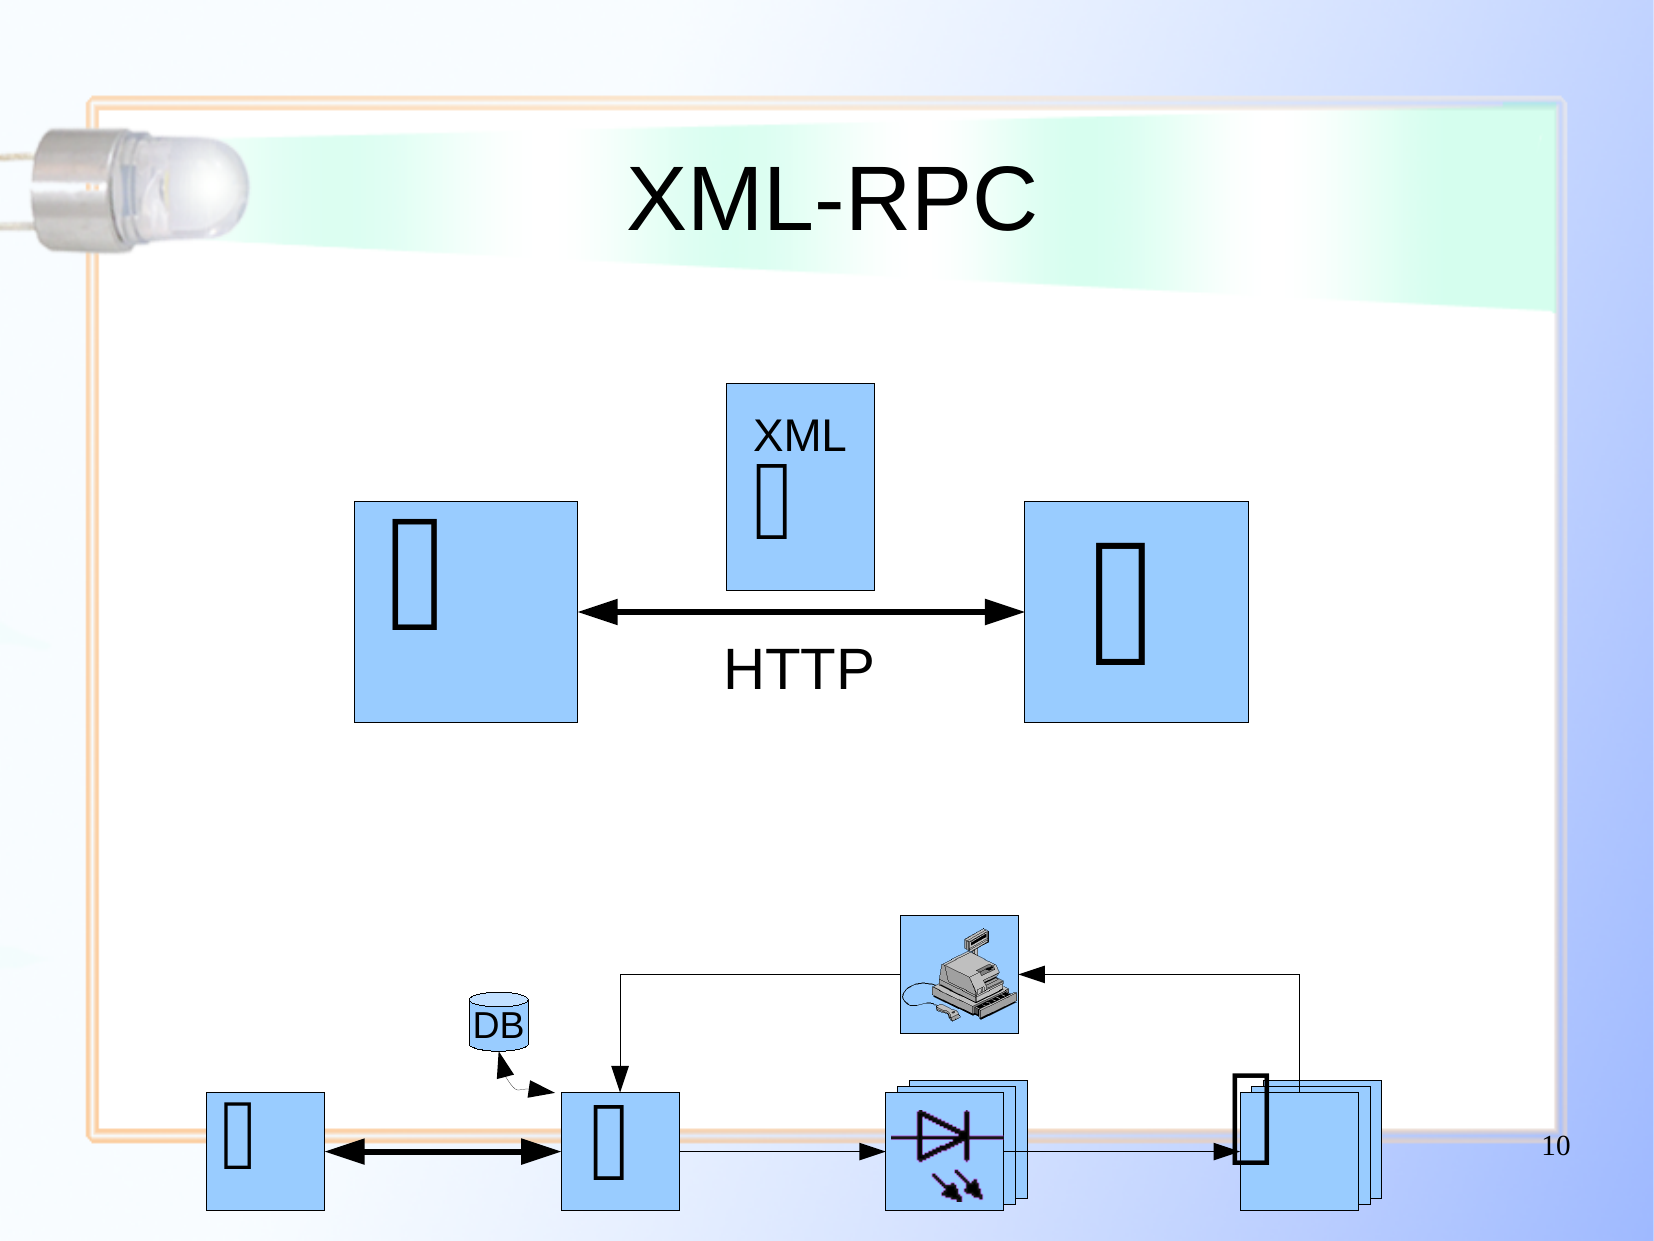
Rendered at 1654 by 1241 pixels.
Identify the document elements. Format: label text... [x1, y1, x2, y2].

text_box  [575, 1095, 694, 1223]
text_box [900, 915, 1019, 1034]
text_box [354, 501, 578, 723]
text_box [561, 1092, 680, 1211]
text_box  [1075, 531, 1300, 768]
text_box XML  [726, 383, 875, 591]
title XML-RPC [88, 102, 1577, 296]
text_box [1024, 501, 1249, 723]
text_box HTTP [708, 629, 891, 709]
text_box : [206, 1092, 325, 1222]
picture [0, 0, 1654, 1241]
text_box [885, 1080, 1028, 1211]
text_box [1376, 1080, 1382, 1199]
text_box : [372, 507, 597, 748]
text_box  [1213, 1062, 1376, 1216]
text_box DB [469, 1001, 529, 1052]
